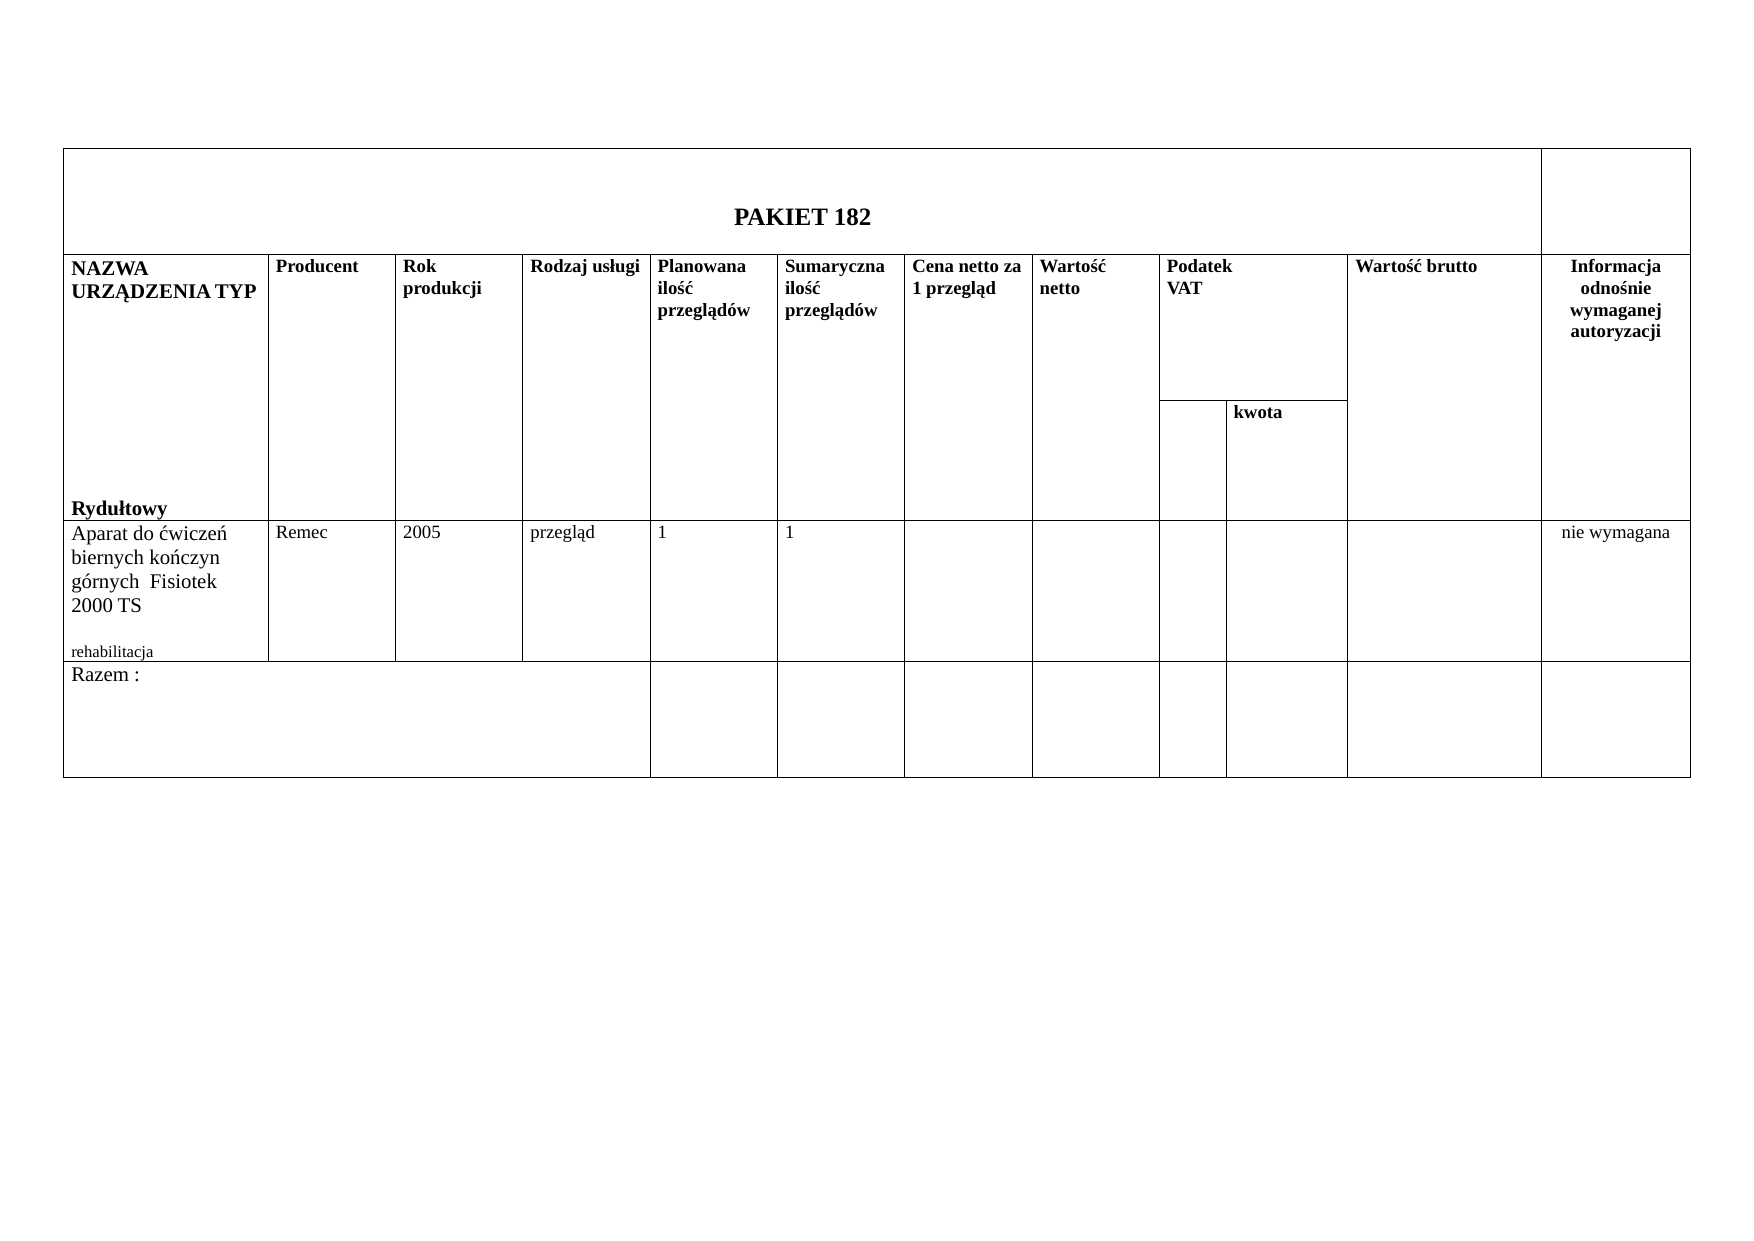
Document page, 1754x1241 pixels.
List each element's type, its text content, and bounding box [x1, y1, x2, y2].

table_cell 1 [778, 521, 904, 661]
table_cell Sumaryczna ilość przeglądów [778, 255, 904, 520]
table_cell 1 [651, 521, 777, 661]
table_cell [1227, 521, 1347, 661]
table_cell [1033, 521, 1159, 661]
table_cell Wartość brutto [1348, 255, 1541, 520]
table_cell [1348, 662, 1541, 777]
table_cell [905, 521, 1032, 661]
table_cell [1160, 521, 1226, 661]
table_cell [905, 662, 1032, 777]
table_cell kwota [1227, 401, 1347, 520]
table_header [1542, 149, 1690, 254]
table_cell Wartość netto [1033, 255, 1159, 520]
table_cell Remec [269, 521, 395, 661]
table_cell NAZWA URZĄDZENIA TYP Rydułtowy [64, 255, 268, 520]
table_cell [1542, 662, 1690, 777]
table_cell [1348, 521, 1541, 661]
table_cell Razem : [64, 662, 650, 777]
table_cell Rodzaj usługi [523, 255, 650, 520]
table_cell Aparat do ćwiczeń biernych kończyn górnych Fisiotek 2000 TS rehabilitacja [64, 521, 268, 661]
table_cell [1033, 662, 1159, 777]
table_cell Producent [269, 255, 395, 520]
table_cell Rok produkcji [396, 255, 522, 520]
table_cell [778, 662, 904, 777]
table_cell Podatek VAT [1160, 255, 1347, 400]
table_cell przegląd [523, 521, 650, 661]
table_cell 2005 [396, 521, 522, 661]
table_cell [1160, 662, 1226, 777]
table_header PAKIET 182 [64, 149, 1541, 254]
table_cell [1227, 662, 1347, 777]
table_cell Planowana ilość przeglądów [651, 255, 777, 520]
table_cell [651, 662, 777, 777]
table_cell nie wymagana [1542, 521, 1690, 661]
table_cell Informacja odnośnie wymaganej autoryzacji [1542, 255, 1690, 520]
table_cell  [1160, 401, 1226, 520]
table_cell Cena netto za 1 przegląd [905, 255, 1032, 520]
